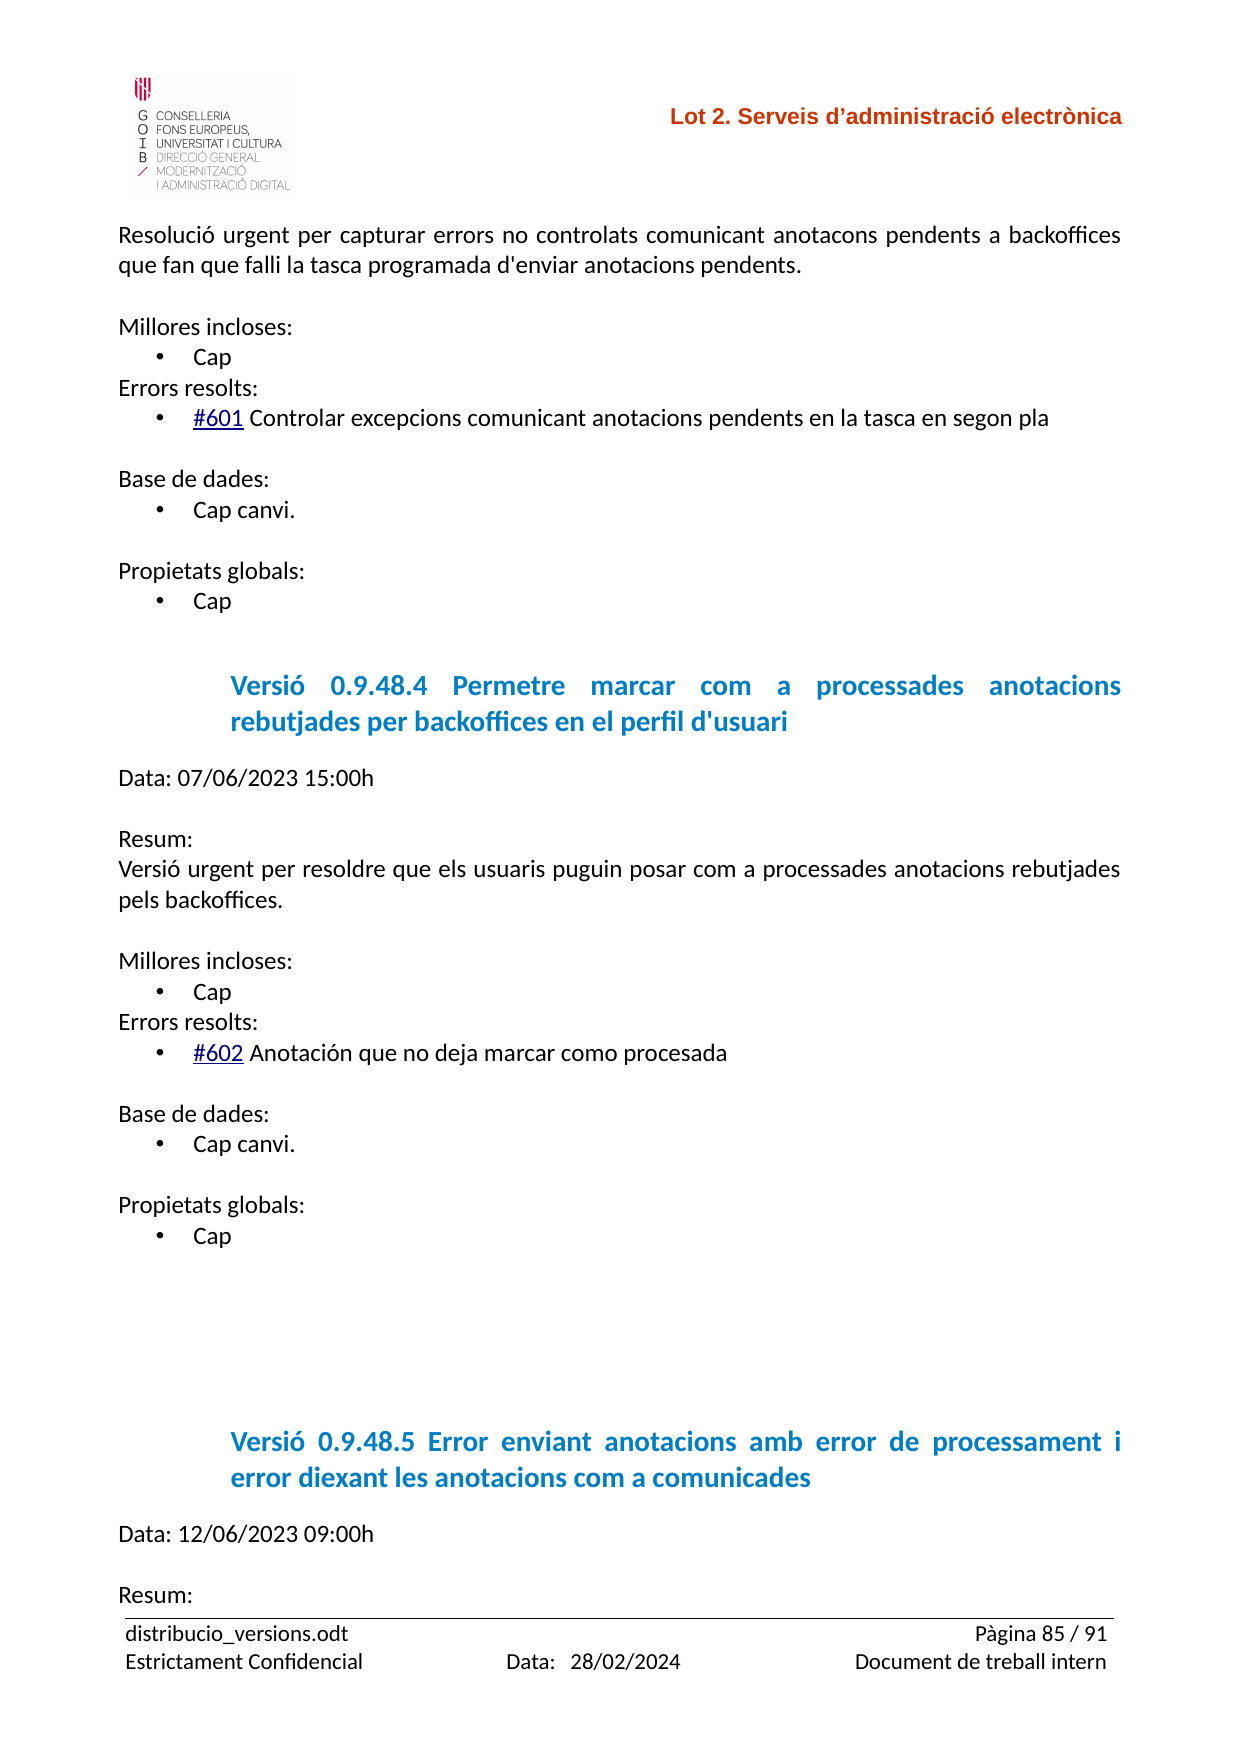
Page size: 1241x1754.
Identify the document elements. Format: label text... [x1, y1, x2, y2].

text Millores incloses: [118, 311, 1122, 341]
text Versió urgent per resoldre que els usuaris puguin posar com a processades anotacions rebutjades pels backoffices. [118, 853, 1122, 914]
text Propietats globals: [118, 1189, 1122, 1220]
list Cap [156, 976, 1122, 1006]
subtitle Versió 0.9.48.5 Error enviant anotacions amb error de processament i error diexant les anotacions com a comunicades [153, 1423, 1122, 1495]
text Errors resolts: [118, 1006, 1122, 1037]
list #602 Anotación que no deja marcar como procesada [156, 1037, 1122, 1067]
list Cap canvi. [156, 1128, 1122, 1159]
text Base de dades: [118, 1098, 1122, 1128]
text Resum: [118, 1579, 1122, 1610]
text Errors resolts: [118, 372, 1122, 402]
list Cap [156, 1220, 1122, 1250]
list Cap canvi. [156, 494, 1122, 524]
list #601 Controlar excepcions comunicant anotacions pendents en la tasca en segon pla [156, 402, 1122, 433]
picture [126, 70, 299, 197]
text Data: 07/06/2023 15:00h [118, 762, 1122, 792]
text Data: 12/06/2023 09:00h [118, 1518, 1122, 1549]
text Resolució urgent per capturar errors no controlats comunicant anotacons pendents a backoffices que fan que falli la tasca programada d'enviar anotacions pendents. [118, 219, 1122, 280]
text Millores incloses: [118, 945, 1122, 976]
text Propietats globals: [118, 555, 1122, 585]
list Cap [156, 585, 1122, 616]
text Resum: [118, 823, 1122, 853]
subtitle Versió 0.9.48.4 Permetre marcar com a processades anotacions rebutjades per backoffices en el perfil d'usuari [153, 667, 1122, 738]
text Base de dades: [118, 463, 1122, 494]
list Cap [156, 341, 1122, 372]
